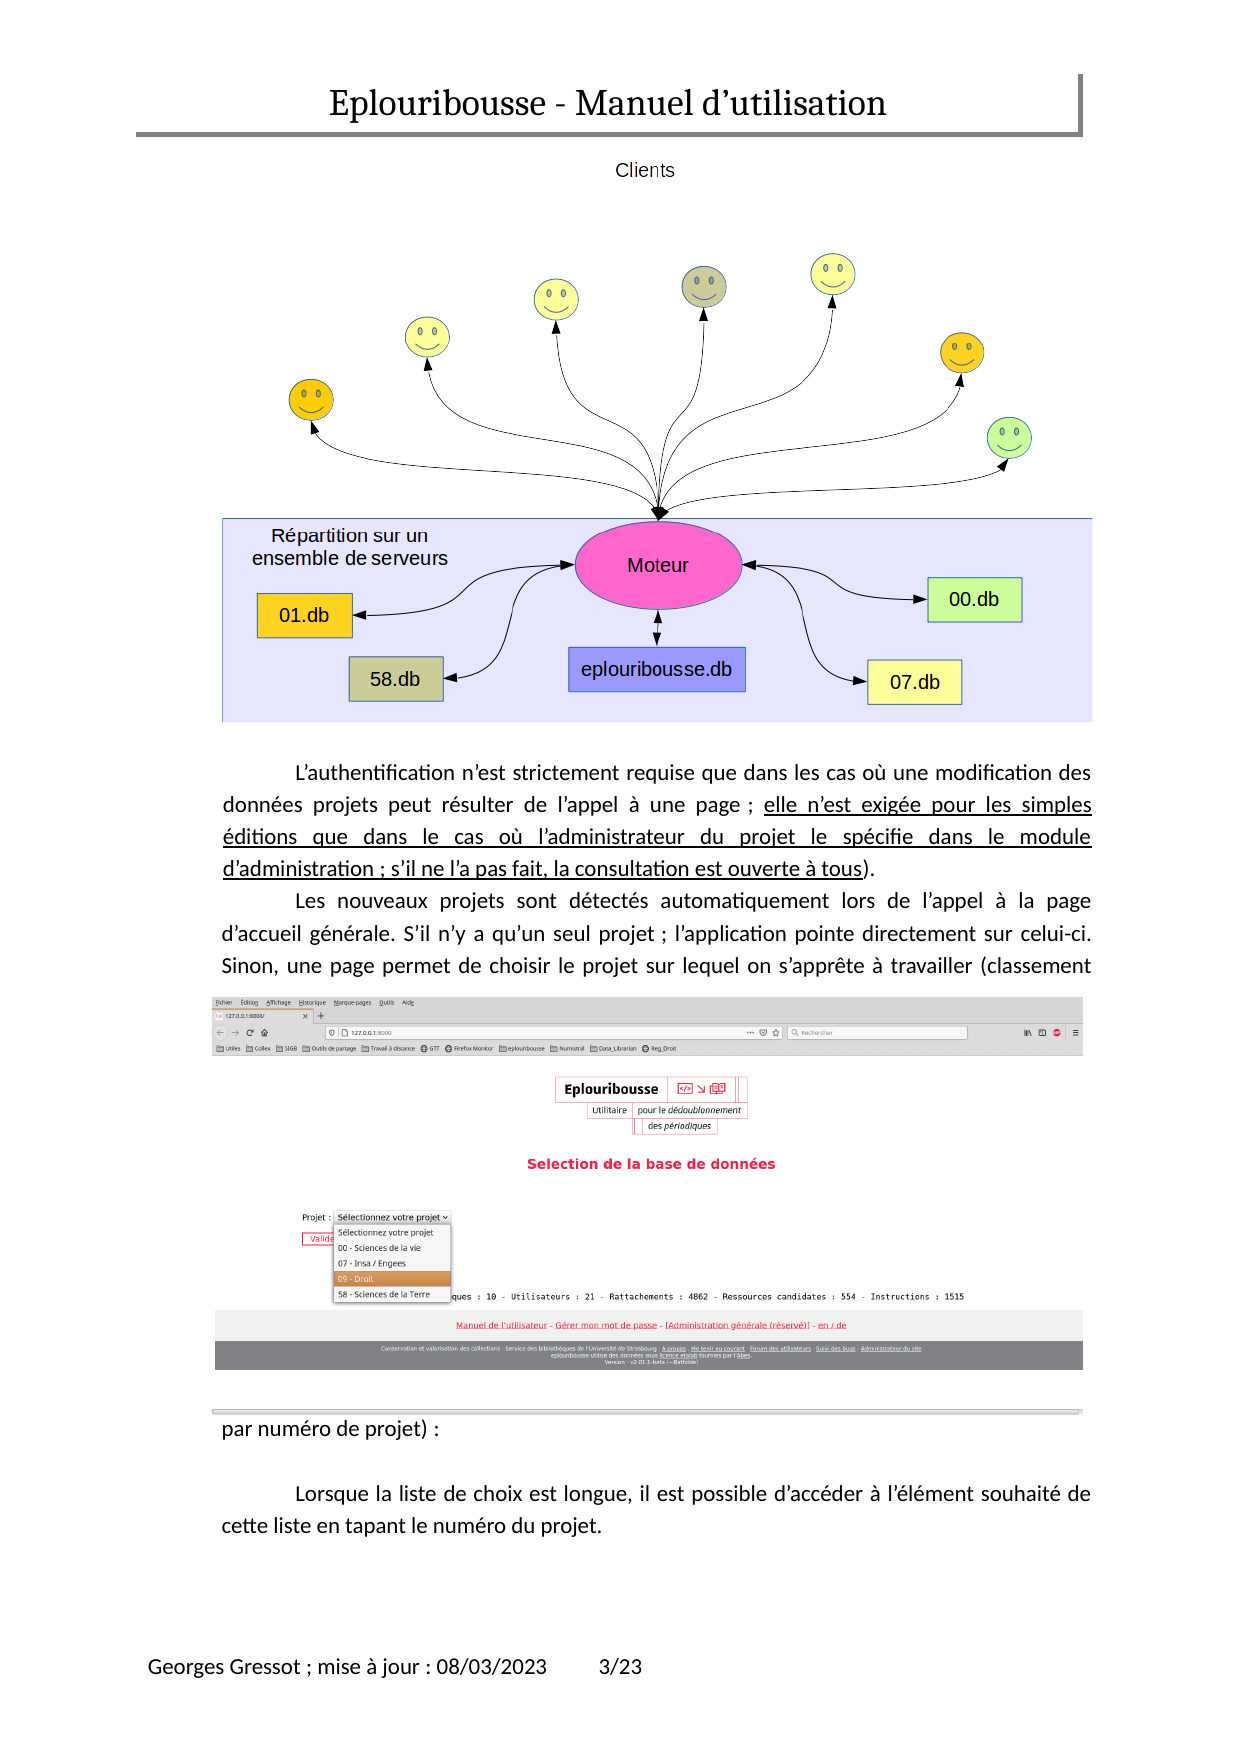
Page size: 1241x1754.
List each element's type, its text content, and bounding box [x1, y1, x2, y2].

list Les nouveaux projets sont détectés automatiquement lors de l’appel à la page d’accueil générale. S’il n’y a qu’un seul projet ; l’application pointe directement sur celui-ci. Sinon, une page permet de choisir le projet sur lequel on s’apprête à travailler (classement par numéro de projet) : [221, 886, 1093, 1442]
list L’authentification n’est strictement requise que dans les cas où une modification des données projets peut résulter de l’appel à une page ; elle n’est exigée pour les simples éditions que dans le cas où l’administrateur du projet le spécifie dans le module d’administration ; s’il ne l’a pas fait, la consultation est ouverte à tous). [223, 758, 1093, 882]
picture [222, 156, 1093, 722]
list Lorsque la liste de choix est longue, il est possible d’accéder à l’élément souhaité de cette liste en tapant le numéro du projet. [221, 1479, 1093, 1539]
picture [211, 997, 1083, 1415]
